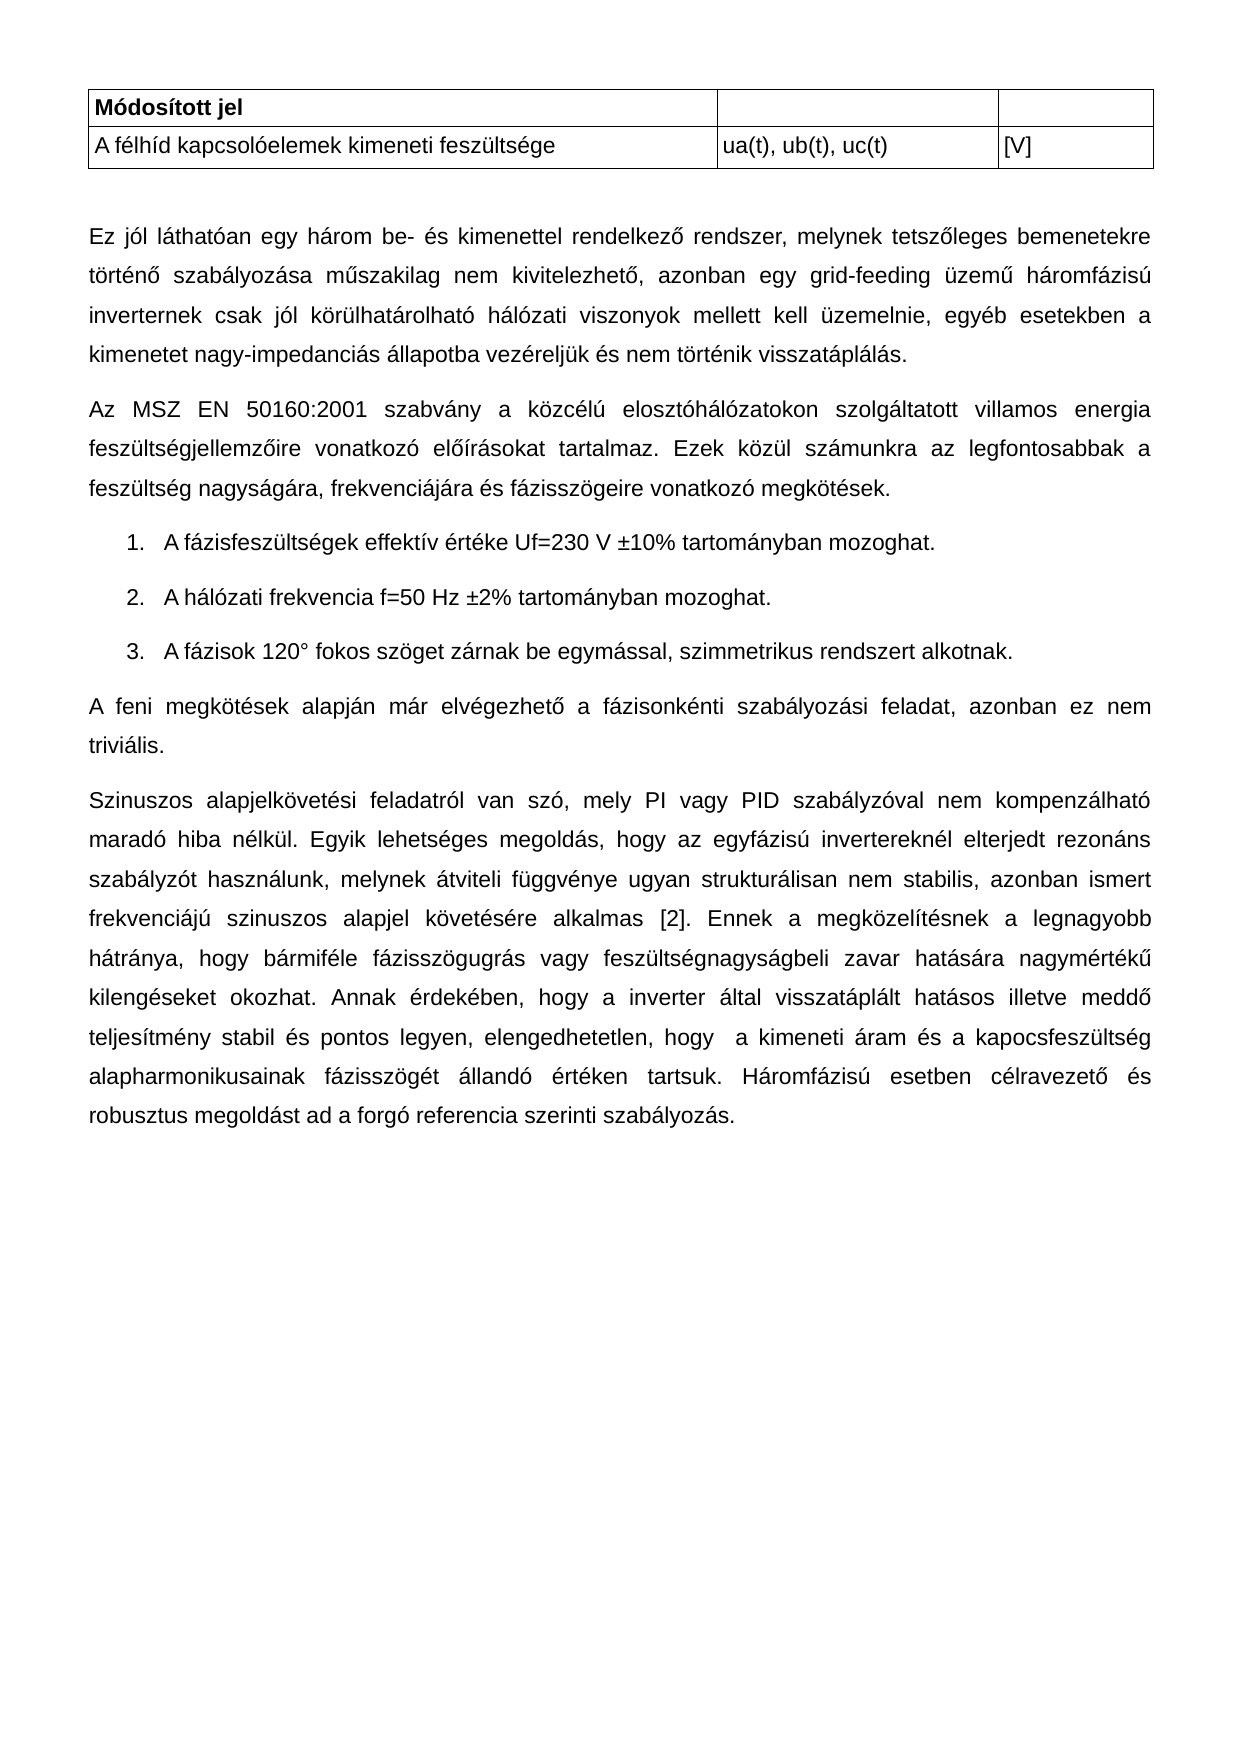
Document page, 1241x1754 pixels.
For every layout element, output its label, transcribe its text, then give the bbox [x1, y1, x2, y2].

list A fázisok 120° fokos szöget zárnak be egymással, szimmetrikus rendszert alkotnak. [126, 638, 1152, 664]
table_cell [V] [999, 127, 1153, 168]
list A hálózati frekvencia f=50 Hz ±2% tartományban mozoghat. [126, 584, 1152, 610]
text Az MSZ EN 50160:2001 szabvány a közcélú elosztóhálózatokon szolgáltatott villamos energia feszültségjellemzőire vonatkozó előírásokat tartalmaz. Ezek közül számunkra az legfontosabbak a feszültség nagyságára, frekvenciájára és fázisszögeire vonatkozó megkötések. [88, 396, 1152, 501]
table_cell ua(t), ub(t), uc(t) [718, 127, 998, 168]
table_cell A félhíd kapcsolóelemek kimeneti feszültsége [89, 127, 717, 168]
table_header [999, 90, 1153, 126]
text A feni megkötések alapján már elvégezhető a fázisonkénti szabályozási feladat, azonban ez nem triviális. [88, 693, 1152, 758]
table_header Módosított jel [89, 90, 717, 126]
list A fázisfeszültségek effektív értéke Uf=230 V ±10% tartományban mozoghat. [126, 529, 1152, 556]
text Szinuszos alapjelkövetési feladatról van szó, mely PI vagy PID szabályzóval nem kompenzálható maradó hiba nélkül. Egyik lehetséges megoldás, hogy az egyfázisú invertereknél elterjedt rezonáns szabályzót használunk, melynek átviteli függvénye ugyan strukturálisan nem stabilis, azonban ismert frekvenciájú szinuszos alapjel követésére alkalmas [2]. Ennek a megközelítésnek a legnagyobb hátránya, hogy bármiféle fázisszögugrás vagy feszültségnagyságbeli zavar hatására nagymértékű kilengéseket okozhat. Annak érdekében, hogy a inverter által visszatáplált hatásos illetve meddő teljesítmény stabil és pontos legyen, elengedhetetlen, hogy a kimeneti áram és a kapocsfeszültség alapharmonikusainak fázisszögét állandó értéken tartsuk. Háromfázisú esetben célravezető és robusztus megoldást ad a forgó referencia szerinti szabályozás. [88, 787, 1152, 1129]
text Ez jól láthatóan egy három be- és kimenettel rendelkező rendszer, melynek tetszőleges bemenetekre történő szabályozása műszakilag nem kivitelezhető, azonban egy grid-feeding üzemű háromfázisú inverternek csak jól körülhatárolható hálózati viszonyok mellett kell üzemelnie, egyéb esetekben a kimenetet nagy-impedanciás állapotba vezéreljük és nem történik visszatáplálás. [88, 223, 1152, 368]
table_header [718, 90, 998, 126]
